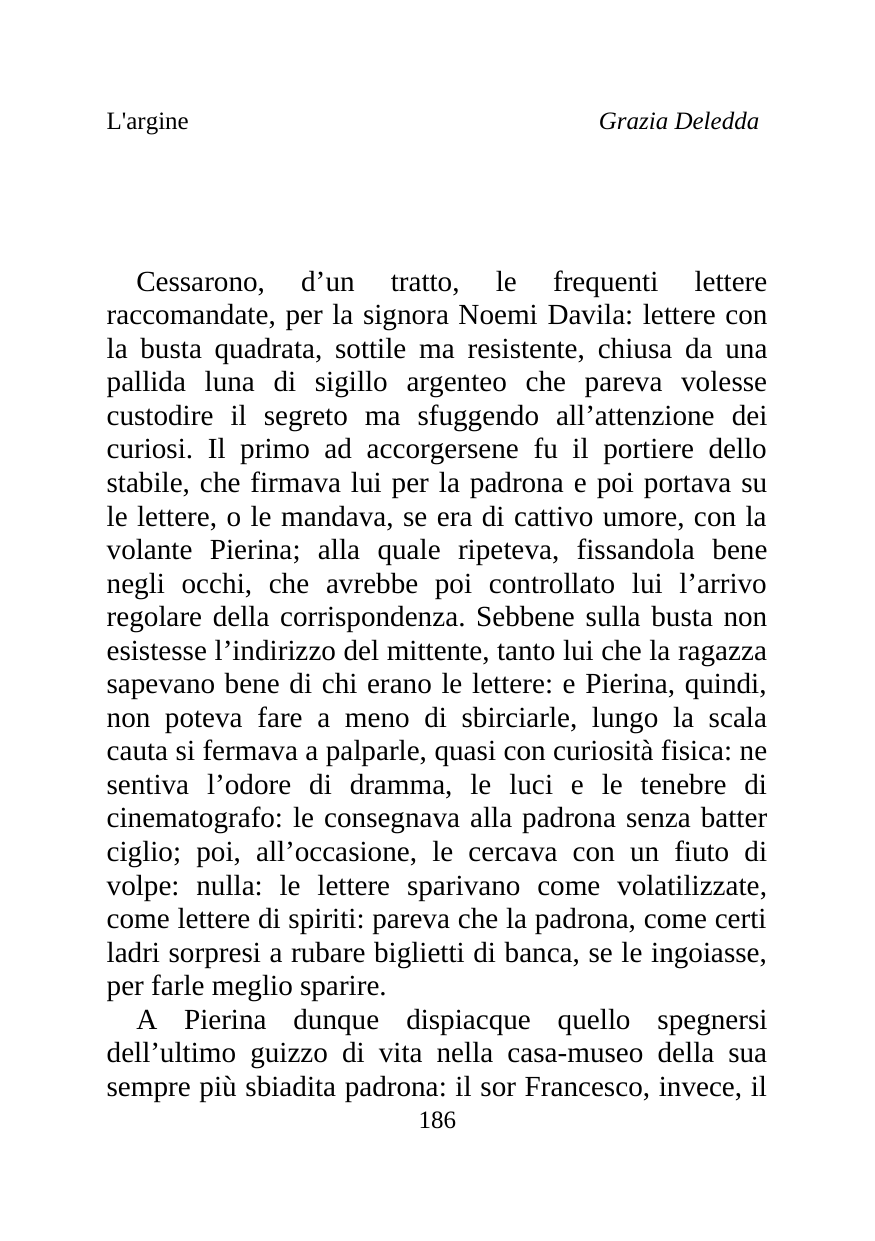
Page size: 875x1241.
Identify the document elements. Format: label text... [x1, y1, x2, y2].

text A Pierina dunque dispiacque quello spegnersi dell’ultimo guizzo di vita nella casa-museo della sua sempre più sbiadita padrona: il sor Francesco, invece, il [106, 1002, 768, 1102]
text Cessarono, d’un tratto, le frequenti lettere raccomandate, per la signora Noemi Davila: lettere con la busta quadrata, sottile ma resistente, chiusa da una pallida luna di sigillo argenteo che pareva volesse custodire il segreto ma sfuggendo all’attenzione dei curiosi. Il primo ad accorgersene fu il portiere dello stabile, che firmava lui per la padrona e poi portava su le lettere, o le mandava, se era di cattivo umore, con la volante Pierina; alla quale ripeteva, fissandola bene negli occhi, che avrebbe poi controllato lui l’arrivo regolare della corrispondenza. Sebbene sulla busta non esistesse l’indirizzo del mittente, tanto lui che la ragazza sapevano bene di chi erano le lettere: e Pierina, quindi, non poteva fare a meno di sbirciarle, lungo la scala cauta si fermava a palparle, quasi con curiosità fisica: ne sentiva l’odore di dramma, le luci e le tenebre di cinematografo: le consegnava alla padrona senza batter ciglio; poi, all’occasione, le cercava con un fiuto di volpe: nulla: le lettere sparivano come volatilizzate, come lettere di spiriti: pareva che la padrona, come certi ladri sorpresi a rubare biglietti di banca, se le ingoiasse, per farle meglio sparire. [106, 264, 768, 1002]
